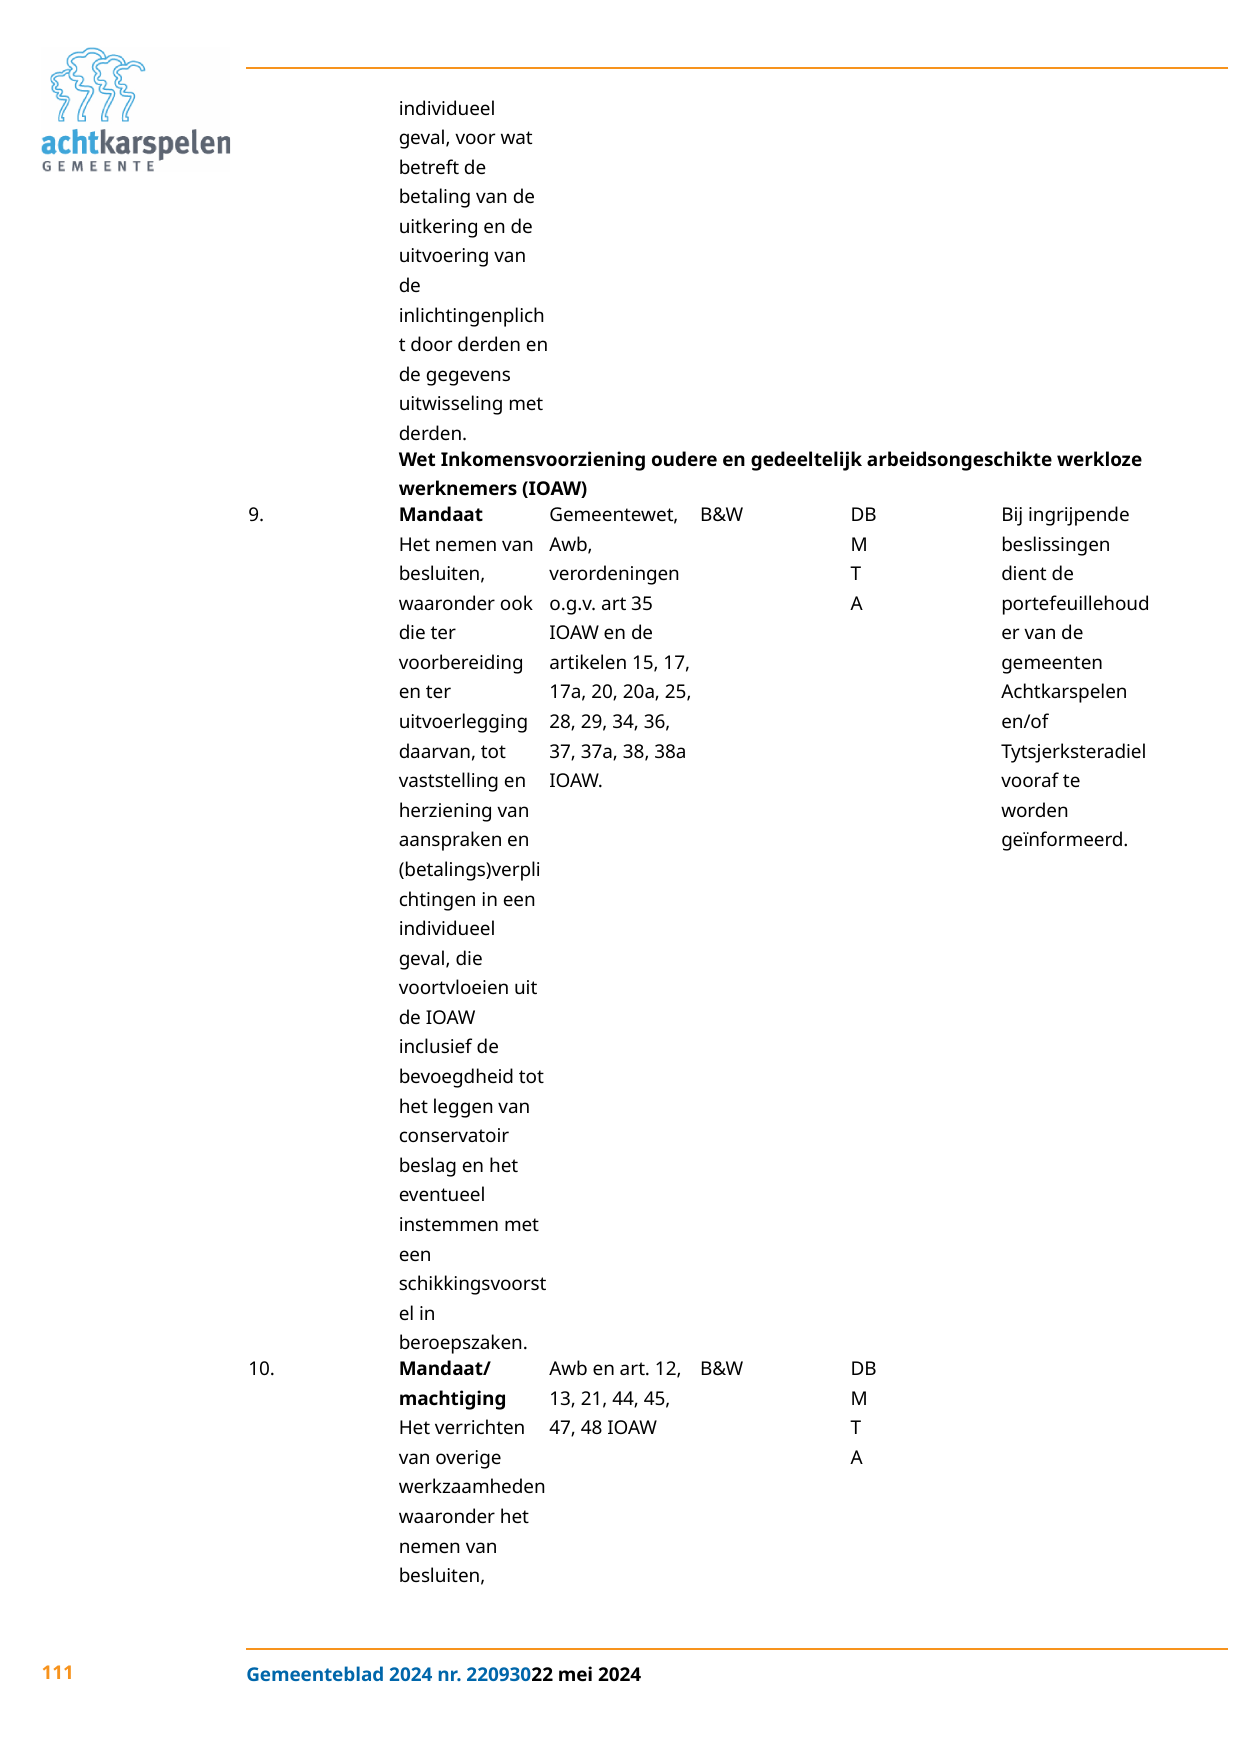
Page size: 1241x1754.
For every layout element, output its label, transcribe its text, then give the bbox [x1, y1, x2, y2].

table_cell Wet Inkomensvoorziening oudere en gedeeltelijk arbeidsongeschikte werkloze werknemers (IOAW) [399, 446, 1152, 501]
table_cell [850, 95, 1001, 446]
table_cell [1001, 1355, 1152, 1588]
table_cell DB M T A [850, 1355, 1001, 1588]
table_cell Gemeentewet, Awb, verordeningen o.g.v. art 35 IOAW en de artikelen 15, 17, 17a, 20, 20a, 25, 28, 29, 34, 36, 37, 37a, 38, 38a IOAW. [549, 501, 700, 1355]
table_cell individueel geval, voor wat betreft de betaling van de uitkering en de uitvoering van de inlichtingenplicht door derden en de gegevens uitwisseling met derden. [399, 95, 549, 446]
table_cell Bij ingrijpende beslissingen dient de portefeuillehouder van de gemeenten Achtkarspelen en/of Tytsjerksteradiel vooraf te worden geïnformeerd. [1001, 501, 1152, 1355]
picture [41, 47, 231, 172]
table_cell B&W [700, 501, 850, 1355]
table_cell B&W [700, 1355, 850, 1588]
table_cell [549, 95, 700, 446]
table_cell [248, 95, 398, 446]
table_cell Mandaat Het nemen van besluiten, waaronder ook die ter voorbereiding en ter uitvoerlegging daarvan, tot vaststelling en herziening van aanspraken en (betalings)verplichtingen in een individueel geval, die voortvloeien uit de IOAW inclusief de bevoegdheid tot het leggen van conservatoir beslag en het eventueel instemmen met een schikkingsvoorstel in beroepszaken. [399, 501, 549, 1355]
table_cell [700, 95, 850, 446]
table_cell [248, 446, 398, 501]
table_cell Mandaat/machtiging Het verrichten van overige werkzaamheden waaronder het nemen van besluiten, [399, 1355, 549, 1588]
table_cell [1001, 95, 1152, 446]
table_cell 9. [248, 501, 398, 1355]
table_cell 10. [248, 1355, 398, 1588]
table_cell DB M T A [850, 501, 1001, 1355]
table_cell Awb en art. 12, 13, 21, 44, 45, 47, 48 IOAW [549, 1355, 700, 1588]
